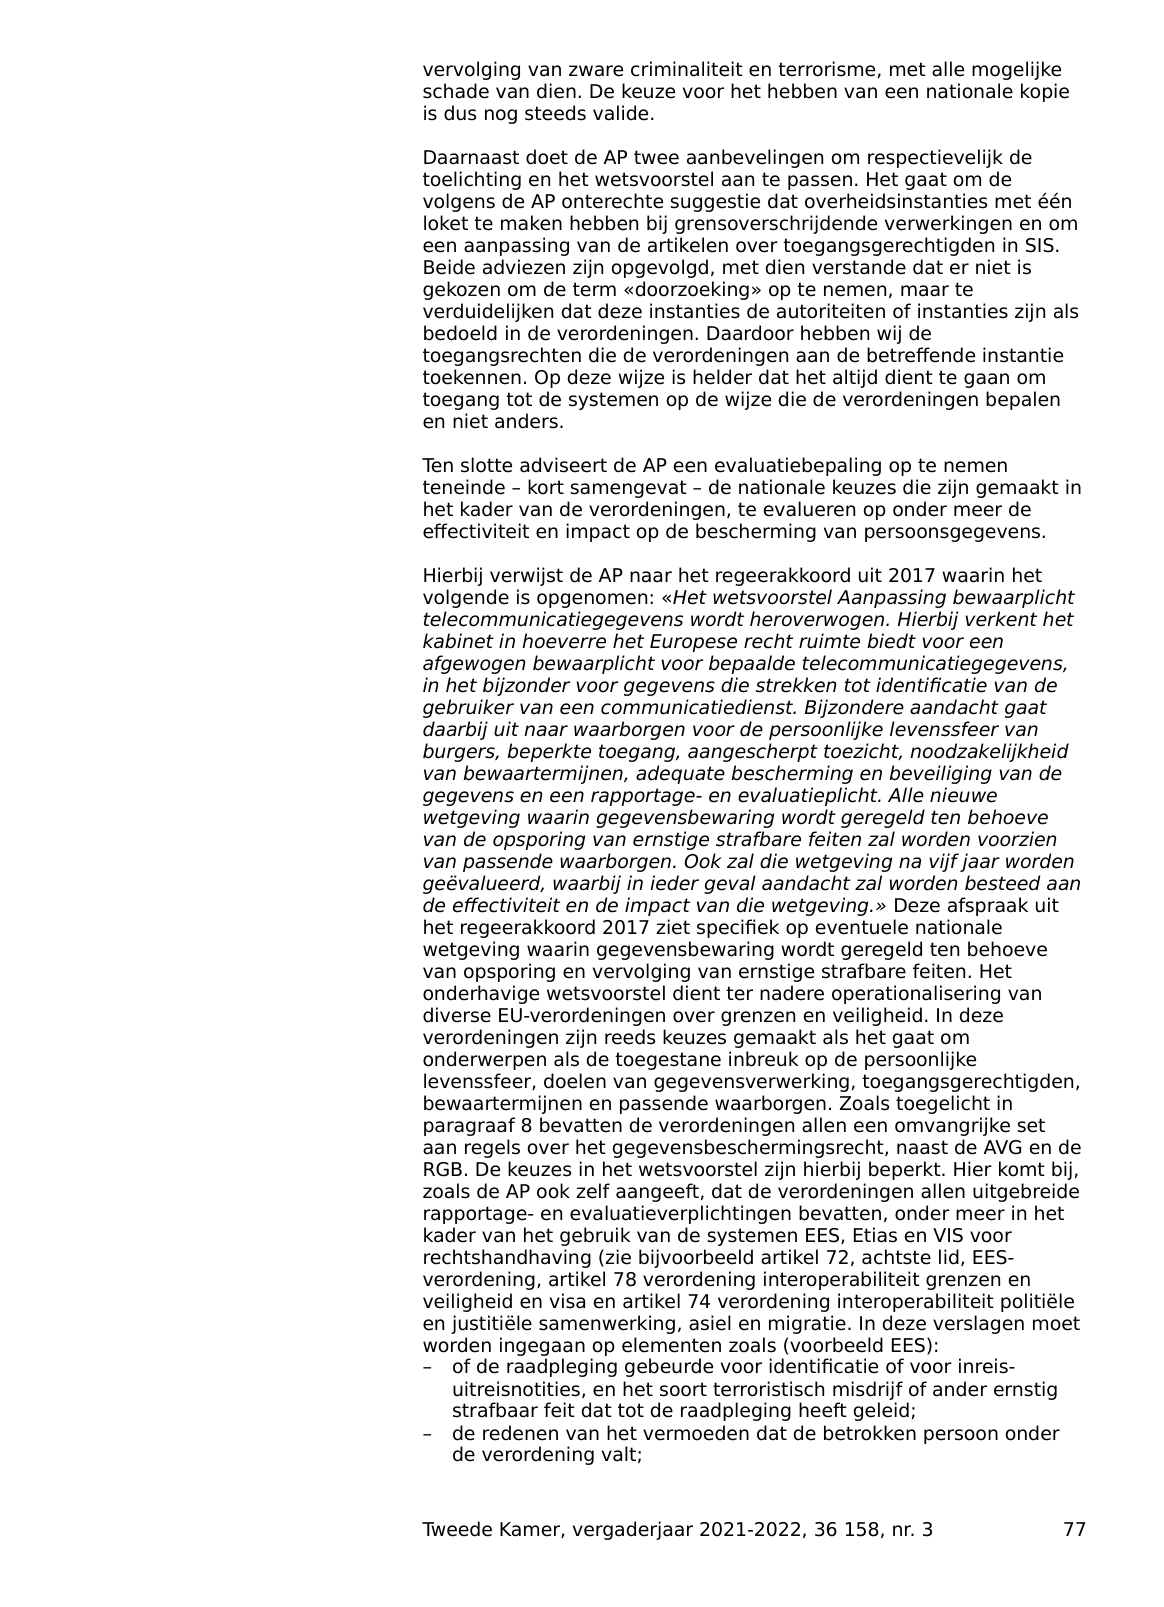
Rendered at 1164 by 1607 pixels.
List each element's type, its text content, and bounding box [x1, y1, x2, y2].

text – of de raadpleging gebeurde voor identificatie of voor inreis-uitreisnotities, en het soort terroristisch misdrijf of ander ernstig strafbaar feit dat tot de raadpleging heeft geleid; [422, 1356, 1087, 1422]
text Daarnaast doet de AP twee aanbevelingen om respectievelijk de toelichting en het wetsvoorstel aan te passen. Het gaat om de volgens de AP onterechte suggestie dat overheidsinstanties met één loket te maken hebben bij grensoverschrijdende verwerkingen en om een aanpassing van de artikelen over toegangsgerechtigden in SIS. Beide adviezen zijn opgevolgd, met dien verstande dat er niet is gekozen om de term «doorzoeking» op te nemen, maar te verduidelijken dat deze instanties de autoriteiten of instanties zijn als bedoeld in de verordeningen. Daardoor hebben wij de toegangsrechten die de verordeningen aan de betreffende instantie toekennen. Op deze wijze is helder dat het altijd dient te gaan om toegang tot de systemen op de wijze die de verordeningen bepalen en niet anders. [422, 147, 1087, 433]
text Hierbij verwijst de AP naar het regeerakkoord uit 2017 waarin het volgende is opgenomen: «Het wetsvoorstel Aanpassing bewaarplicht telecommunicatiegegevens wordt heroverwogen. Hierbij verkent het kabinet in hoeverre het Europese recht ruimte biedt voor een afgewogen bewaarplicht voor bepaalde telecommunicatiegegevens, in het bijzonder voor gegevens die strekken tot identificatie van de gebruiker van een communicatiedienst. Bijzondere aandacht gaat daarbij uit naar waarborgen voor de persoonlijke levenssfeer van burgers, beperkte toegang, aangescherpt toezicht, noodzakelijkheid van bewaartermijnen, adequate bescherming en beveiliging van de gegevens en een rapportage- en evaluatieplicht. Alle nieuwe wetgeving waarin gegevensbewaring wordt geregeld ten behoeve van de opsporing van ernstige strafbare feiten zal worden voorzien van passende waarborgen. Ook zal die wetgeving na vijf jaar worden geëvalueerd, waarbij in ieder geval aandacht zal worden besteed aan de effectiviteit en de impact van die wetgeving.» Deze afspraak uit het regeerakkoord 2017 ziet specifiek op eventuele nationale wetgeving waarin gegevensbewaring wordt geregeld ten behoeve van opsporing en vervolging van ernstige strafbare feiten. Het onderhavige wetsvoorstel dient ter nadere operationalisering van diverse EU-verordeningen over grenzen en veiligheid. In deze verordeningen zijn reeds keuzes gemaakt als het gaat om onderwerpen als de toegestane inbreuk op de persoonlijke levenssfeer, doelen van gegevensverwerking, toegangsgerechtigden, bewaartermijnen en passende waarborgen. Zoals toegelicht in paragraaf 8 bevatten de verordeningen allen een omvangrijke set aan regels over het gegevensbeschermingsrecht, naast de AVG en de RGB. De keuzes in het wetsvoorstel zijn hierbij beperkt. Hier komt bij, zoals de AP ook zelf aangeeft, dat de verordeningen allen uitgebreide rapportage- en evaluatieverplichtingen bevatten, onder meer in het kader van het gebruik van de systemen EES, Etias en VIS voor rechtshandhaving (zie bijvoorbeeld artikel 72, achtste lid, EES-verordening, artikel 78 verordening interoperabiliteit grenzen en veiligheid en visa en artikel 74 verordening interoperabiliteit politiële en justitiële samenwerking, asiel en migratie. In deze verslagen moet worden ingegaan op elementen zoals (voorbeeld EES): [422, 565, 1087, 1356]
text vervolging van zware criminaliteit en terrorisme, met alle mogelijke schade van dien. De keuze voor het hebben van een nationale kopie is dus nog steeds valide. [422, 59, 1087, 125]
text – de redenen van het vermoeden dat de betrokken persoon onder de verordening valt; [422, 1422, 1087, 1466]
text Ten slotte adviseert de AP een evaluatiebepaling op te nemen teneinde – kort samengevat – de nationale keuzes die zijn gemaakt in het kader van de verordeningen, te evalueren op onder meer de effectiviteit en impact op de bescherming van persoonsgegevens. [422, 455, 1087, 543]
